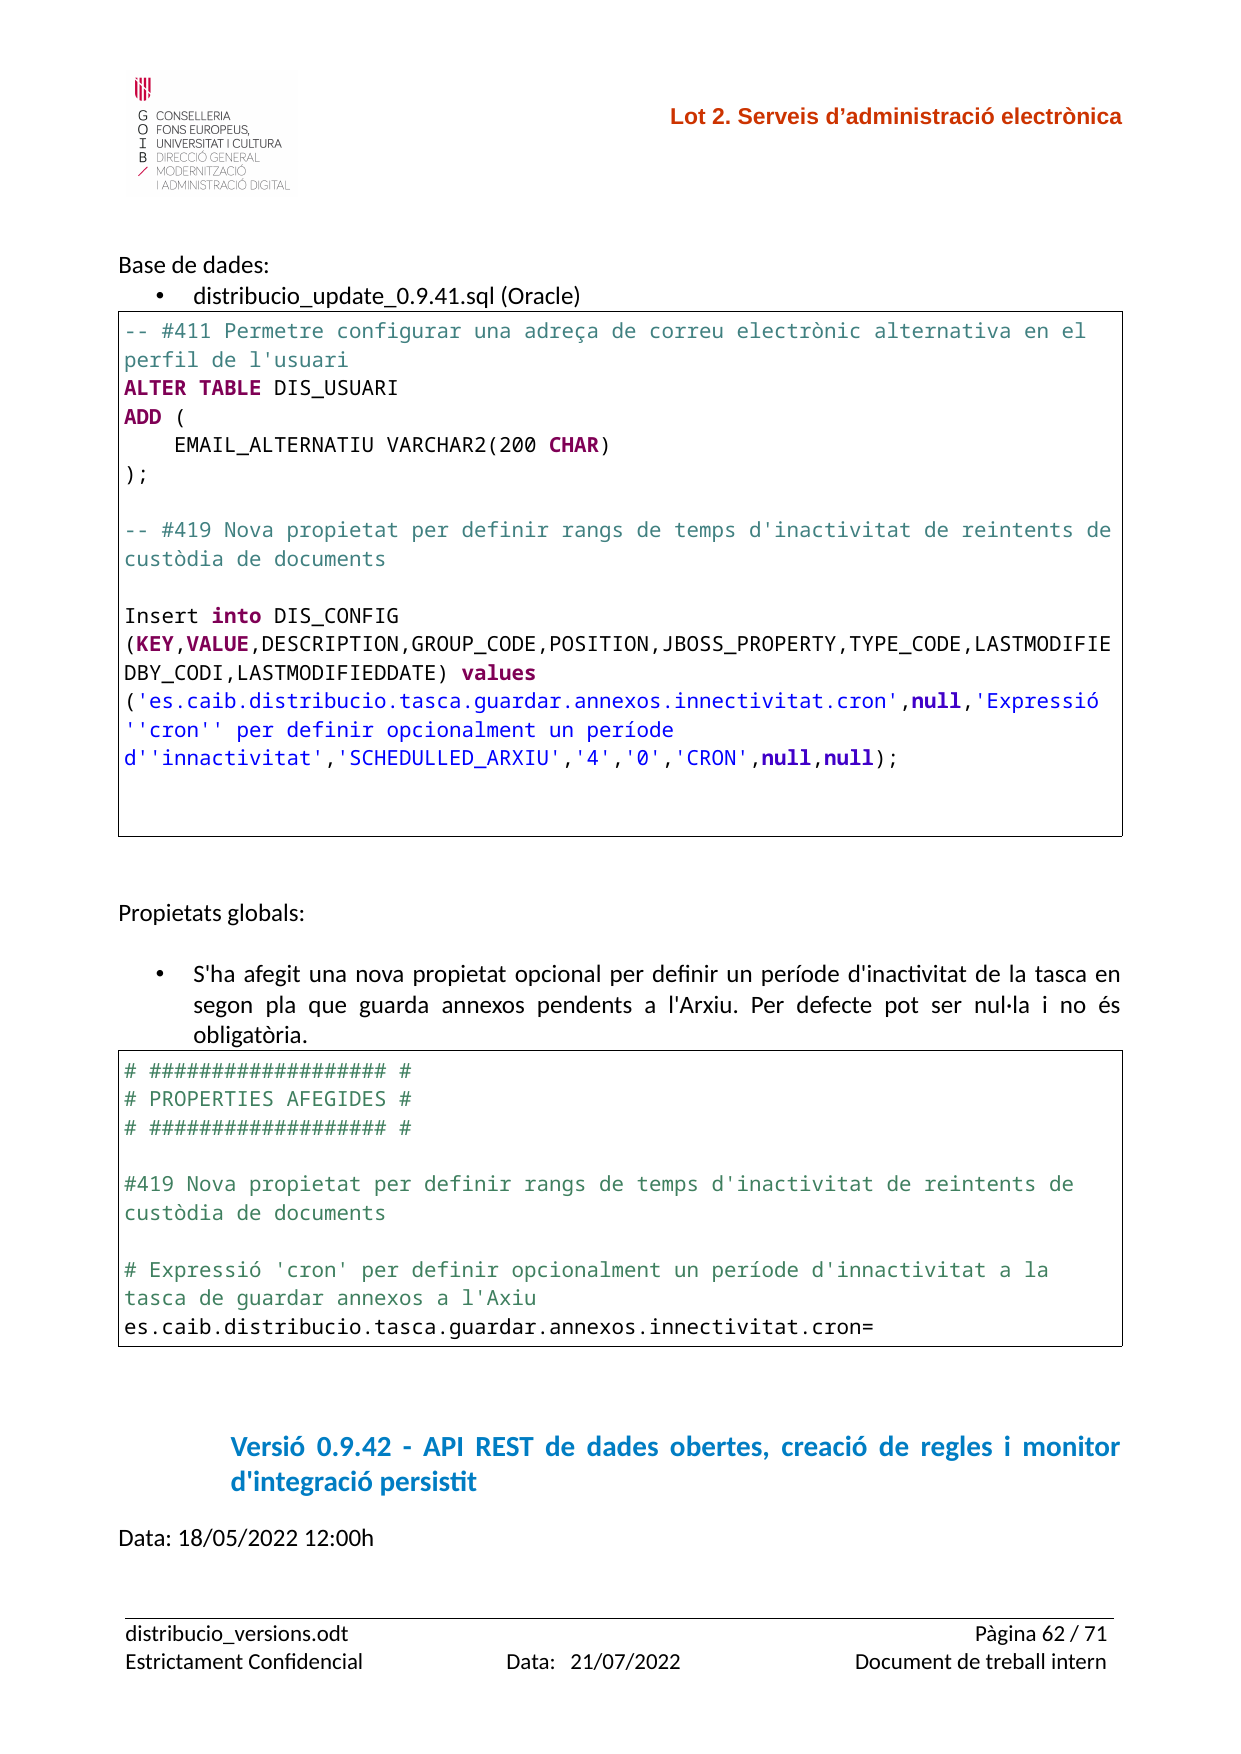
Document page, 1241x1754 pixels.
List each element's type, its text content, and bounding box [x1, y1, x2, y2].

list S'ha afegit una nova propietat opcional per definir un període d'inactivitat de la tasca en segon pla que guarda annexos pendents a l'Arxiu. Per defecte pot ser nul·la i no és obligatòria. [156, 958, 1122, 1050]
subtitle Versió 0.9.42 - API REST de dades obertes, creació de regles i monitor d'integració persistit [153, 1428, 1122, 1499]
table_header -- #411 Permetre configurar una adreça de correu electrònic alternativa en el perfil de l'usuari ALTER TABLE DIS_USUARI ADD ( EMAIL_ALTERNATIU VARCHAR2(200 CHAR) ); -- #419 Nova propietat per definir rangs de temps d'inactivitat de reintents de custòdia de documents Insert into DIS_CONFIG (KEY,VALUE,DESCRIPTION,GROUP_CODE,POSITION,JBOSS_PROPERTY,TYPE_CODE,LASTMODIFIEDBY_CODI,LASTMODIFIEDDATE) values ('es.caib.distribucio.tasca.guardar.annexos.innectivitat.cron',null,'Expressió ''cron'' per definir opcionalment un període d''innactivitat','SCHEDULLED_ARXIU','4','0','CRON',null,null); [119, 312, 1122, 836]
list distribucio_update_0.9.41.sql (Oracle) [156, 280, 1122, 311]
picture [126, 70, 299, 197]
text Data: 18/05/2022 12:00h [118, 1523, 1122, 1553]
table_header # ################### # # PROPERTIES AFEGIDES # # ################### # #419 Nova propietat per definir rangs de temps d'inactivitat de reintents de custòdia de documents # Expressió 'cron' per definir opcionalment un període d'innactivitat a la tasca de guardar annexos a l'Axiu es.caib.distribucio.tasca.guardar.annexos.innectivitat.cron= [119, 1051, 1122, 1346]
text Base de dades: [118, 250, 1122, 280]
text Propietats globals: [118, 897, 1122, 928]
